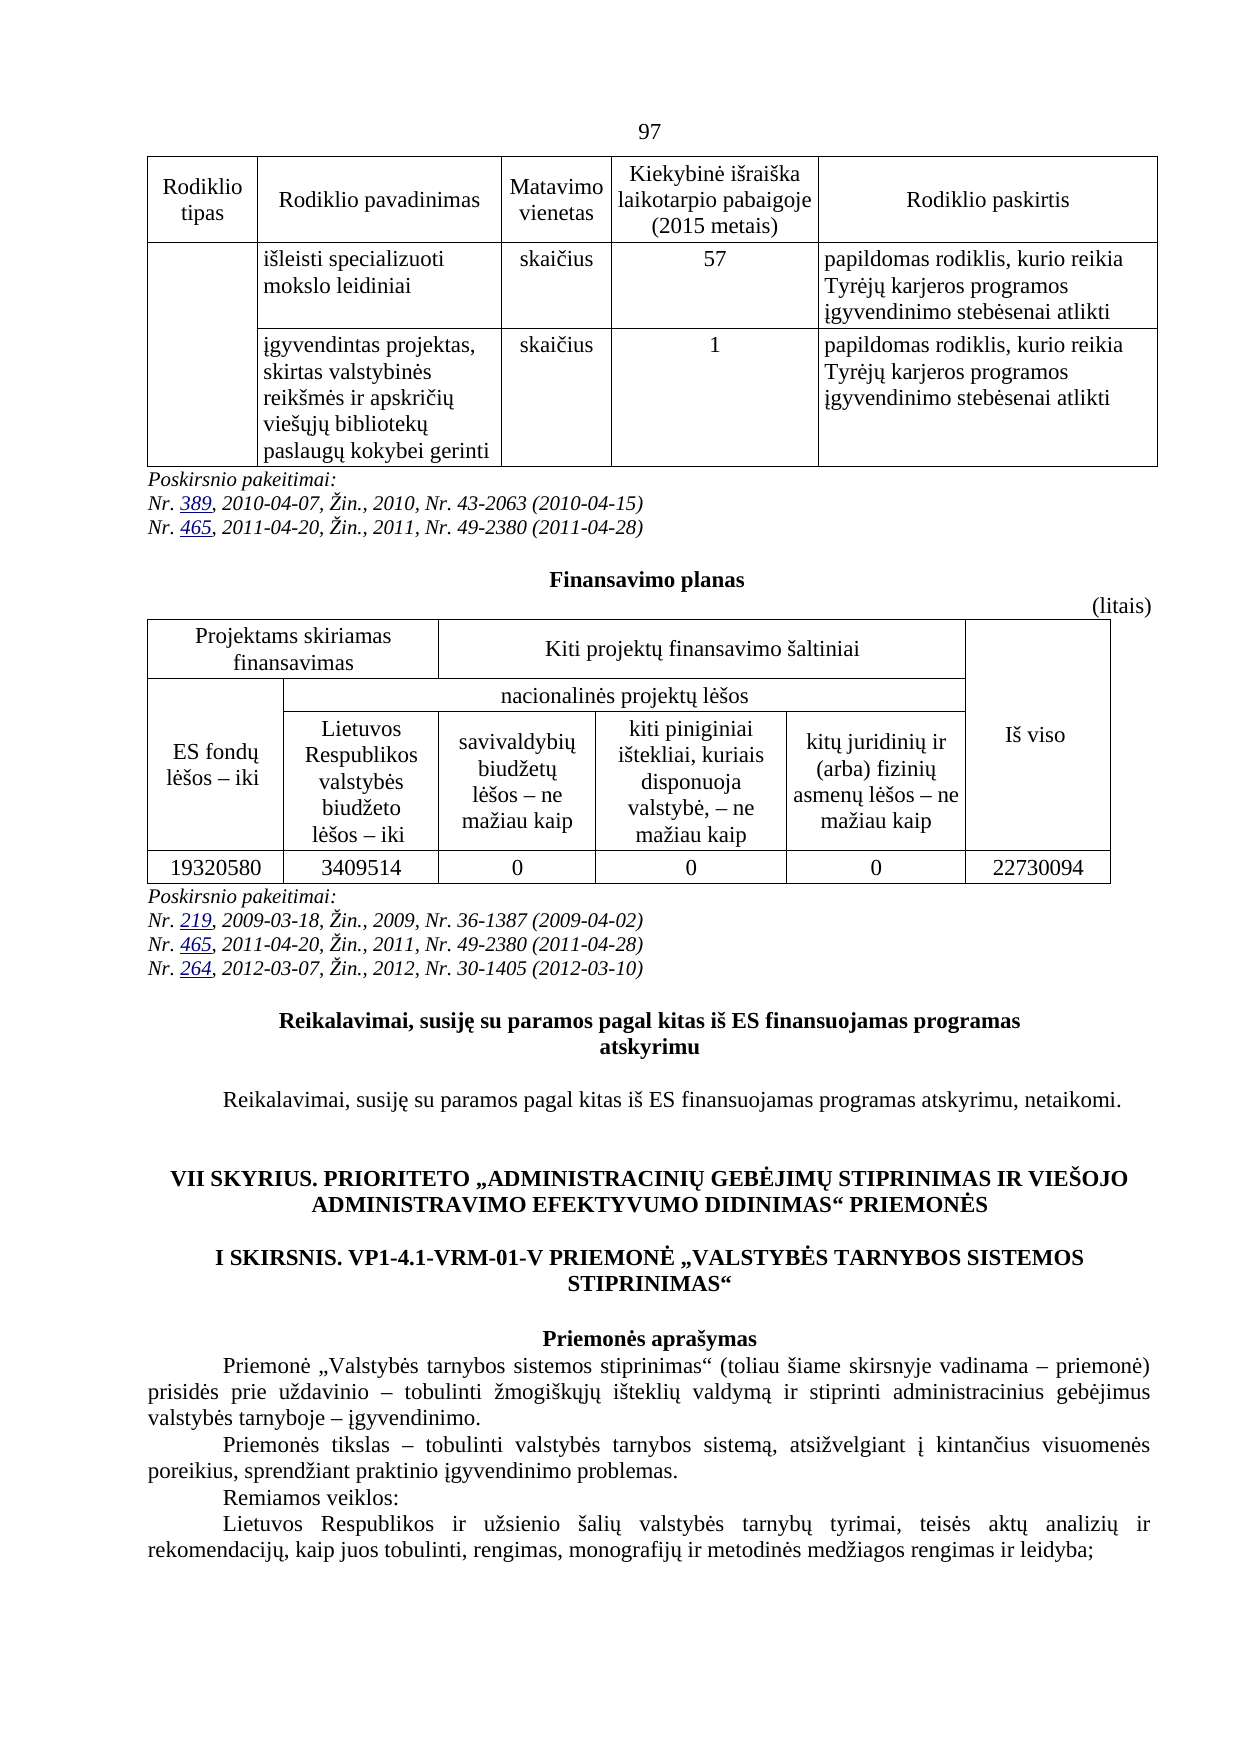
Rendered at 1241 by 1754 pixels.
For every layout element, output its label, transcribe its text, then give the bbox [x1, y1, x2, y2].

table_cell 22730094 [966, 851, 1110, 883]
table_cell Lietuvos Respublikos valstybės biudžeto lėšos – iki [284, 712, 438, 850]
table_cell 19320580 [148, 851, 283, 883]
table_cell papildomas rodiklis, kurio reikia Tyrėjų karjeros programos įgyvendinimo stebėsenai atlikti [819, 329, 1157, 466]
text Nr. 465, 2011-04-20, Žin., 2011, Nr. 49-2380 (2011-04-28) [148, 932, 1152, 956]
text VII SKYRIUS. PRIORITETO „ADMINISTRACINIŲ GEBĖJIMŲ STIPRINIMAS IR VIEŠOJO ADMINISTRAVIMO EFEKTYVUMO DIDINIMAS“ PRIEMONĖS [148, 1165, 1152, 1218]
table_cell nacionalinės projektų lėšos [284, 679, 965, 711]
table_header Kiti projektų finansavimo šaltiniai [439, 620, 965, 678]
text Nr. 389, 2010-04-07, Žin., 2010, Nr. 43-2063 (2010-04-15) [148, 491, 1152, 515]
text Nr. 219, 2009-03-18, Žin., 2009, Nr. 36-1387 (2009-04-02) [148, 908, 1152, 932]
text Lietuvos Respublikos ir užsienio šalių valstybės tarnybų tyrimai, teisės aktų analizių ir rekomendacijų, kaip juos tobulinti, rengimas, monografijų ir metodinės medžiagos rengimas ir leidyba; [148, 1510, 1152, 1563]
table_cell [148, 243, 257, 466]
table_cell 3409514 [284, 851, 438, 883]
table_cell kitų juridinių ir (arba) fizinių asmenų lėšos – ne mažiau kaip [787, 712, 965, 850]
table_cell ES fondų lėšos – iki [148, 679, 283, 850]
text Nr. 264, 2012-03-07, Žin., 2012, Nr. 30-1405 (2012-03-10) [148, 956, 1152, 980]
table_cell įgyvendintas projektas, skirtas valstybinės reikšmės ir apskričių viešųjų bibliotekų paslaugų kokybei gerinti [258, 329, 501, 466]
table_header Iš viso [966, 620, 1110, 850]
table_cell skaičius [502, 329, 611, 466]
text (litais) [148, 592, 1152, 618]
table_cell 0 [787, 851, 965, 883]
table_cell 57 [612, 243, 818, 327]
text Poskirsnio pakeitimai: [148, 884, 1152, 908]
text Priemonės tikslas – tobulinti valstybės tarnybos sistemą, atsižvelgiant į kintančius visuomenės poreikius, sprendžiant praktinio įgyvendinimo problemas. [148, 1431, 1152, 1483]
table_cell 1 [612, 329, 818, 466]
text I SKIRSNIS. VP1-4.1-VRM-01-V PRIEMONĖ „VALSTYBĖS TARNYBOS SISTEMOS STIPRINIMAS“ [148, 1244, 1152, 1297]
table_cell 0 [596, 851, 786, 883]
text Remiamos veiklos: [148, 1483, 1152, 1510]
text Priemonės aprašymas [148, 1325, 1152, 1352]
table_cell kiti piniginiai ištekliai, kuriais disponuoja valstybė, – ne mažiau kaip [596, 712, 786, 850]
table_header Matavimo vienetas [502, 157, 611, 242]
table_cell skaičius [502, 243, 611, 327]
table_header Rodiklio pavadinimas [258, 157, 501, 242]
text Finansavimo planas [148, 566, 1152, 592]
text Poskirsnio pakeitimai: [148, 467, 1152, 491]
table_cell papildomas rodiklis, kurio reikia Tyrėjų karjeros programos įgyvendinimo stebėsenai atlikti [819, 243, 1157, 327]
text Reikalavimai, susiję su paramos pagal kitas iš ES finansuojamas programas atskyrimu [148, 1007, 1152, 1059]
table_header Rodiklio tipas [148, 157, 257, 242]
table_cell savivaldybių biudžetų lėšos – ne mažiau kaip [439, 712, 595, 850]
text Reikalavimai, susiję su paramos pagal kitas iš ES finansuojamas programas atskyrimu, netaikomi. [148, 1086, 1152, 1112]
table_cell 0 [439, 851, 595, 883]
table_header Projektams skiriamas finansavimas [148, 620, 438, 678]
text Nr. 465, 2011-04-20, Žin., 2011, Nr. 49-2380 (2011-04-28) [148, 515, 1152, 539]
table_header Kiekybinė išraiška laikotarpio pabaigoje (2015 metais) [612, 157, 818, 242]
text Priemonė „Valstybės tarnybos sistemos stiprinimas“ (toliau šiame skirsnyje vadinama – priemonė) prisidės prie uždavinio – tobulinti žmogiškųjų išteklių valdymą ir stiprinti administracinius gebėjimus valstybės tarnyboje – įgyvendinimo. [148, 1352, 1152, 1431]
table_header Rodiklio paskirtis [819, 157, 1157, 242]
table_cell išleisti specializuoti mokslo leidiniai [258, 243, 501, 327]
